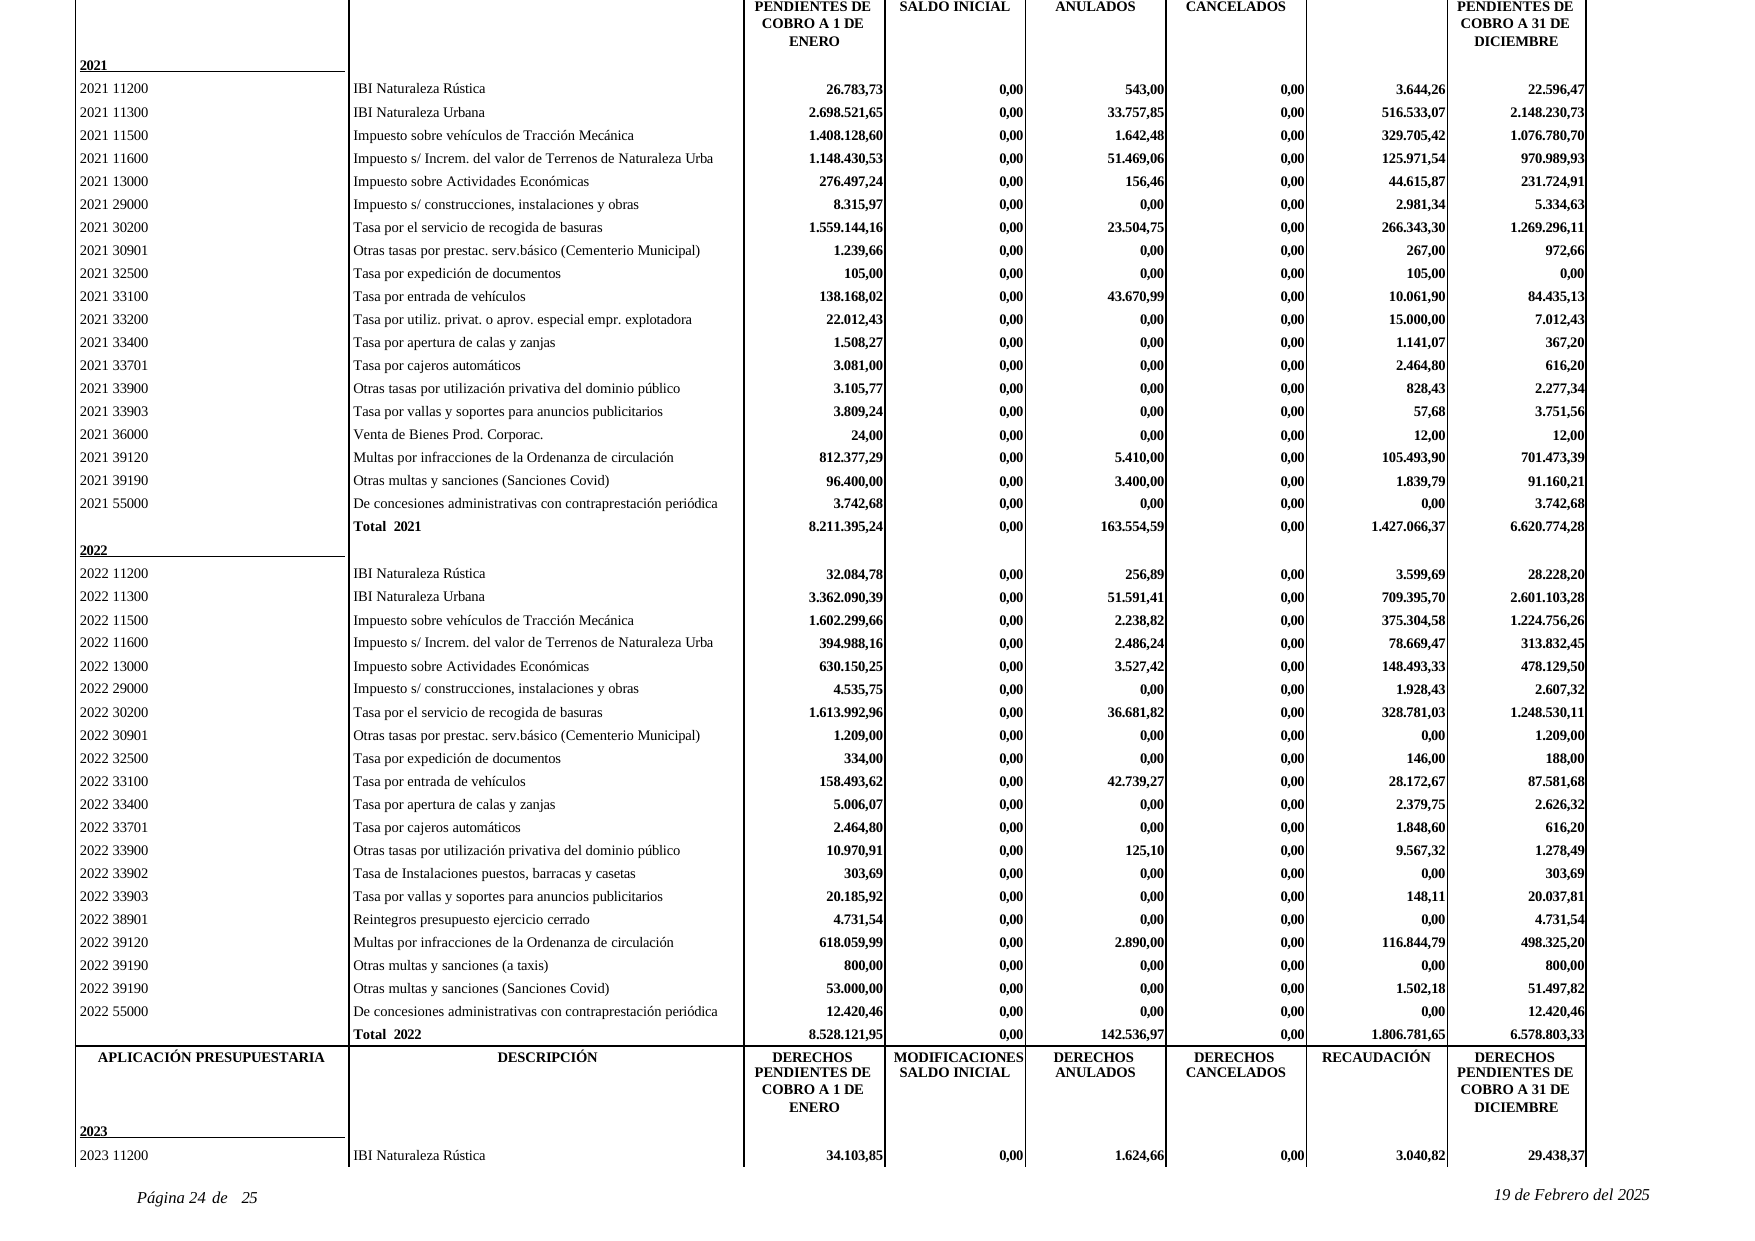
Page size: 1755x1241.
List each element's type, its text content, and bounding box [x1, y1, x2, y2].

table_cell 5.334,63 [1448, 193, 1585, 216]
table_cell 0,00 [1307, 862, 1447, 885]
table_cell 0,00 [1026, 377, 1165, 400]
table_cell 3.599,69 [1307, 562, 1447, 586]
table_cell [76, 17, 348, 33]
table_cell 4.731,54 [745, 908, 884, 931]
table_cell 0,00 [1167, 931, 1306, 954]
table_cell 0,00 [1167, 515, 1306, 538]
table_cell 125,10 [1026, 839, 1165, 862]
table_cell 1.278,49 [1448, 839, 1585, 862]
table_cell 1.502,18 [1307, 977, 1447, 1000]
table_cell 2.148.230,73 [1448, 101, 1585, 124]
table_cell 0,00 [886, 770, 1025, 793]
table_cell 2022 39190 [76, 977, 348, 1000]
table_cell 0,00 [1307, 724, 1447, 747]
table_cell Tasa por el servicio de recogida de basuras [350, 216, 743, 239]
table_cell 970.989,93 [1448, 147, 1585, 170]
table_cell 2021 33701 [76, 354, 348, 377]
table_cell 26.783,73 [745, 77, 884, 101]
table_cell [1307, 1083, 1447, 1100]
table_cell 1.806.781,65 [1307, 1024, 1447, 1045]
table_cell 2021 39190 [76, 469, 348, 492]
table_cell Impuesto s/ Increm. del valor de Terrenos de Naturaleza Urba [350, 632, 743, 655]
table_cell 972,66 [1448, 239, 1585, 262]
table_cell 2021 11300 [76, 101, 348, 124]
table_cell 0,00 [1026, 724, 1165, 747]
table_cell [350, 0, 743, 17]
table_cell 329.705,42 [1307, 124, 1447, 147]
table_cell Multas por infracciones de la Ordenanza de circulación [350, 931, 743, 954]
table_cell 2022 11600 [76, 632, 348, 655]
table_cell 1.408.128,60 [745, 124, 884, 147]
table_cell 2.486,24 [1026, 632, 1165, 655]
table_cell COBRO A 31 DE [1448, 17, 1585, 33]
table_cell PENDIENTES DE [745, 1066, 884, 1083]
table_cell 29.438,37 [1448, 1143, 1585, 1167]
table_cell 1.613.992,96 [745, 701, 884, 724]
table_cell 2.464,80 [1307, 354, 1447, 377]
table_cell 2022 [76, 539, 348, 562]
table_cell CANCELADOS [1167, 1066, 1306, 1083]
table_cell 0,00 [1026, 954, 1165, 977]
table_cell 163.554,59 [1026, 515, 1165, 538]
table_cell 616,20 [1448, 816, 1585, 839]
table_cell 543,00 [1026, 77, 1165, 101]
table_cell 42.739,27 [1026, 770, 1165, 793]
table_cell 0,00 [1167, 124, 1306, 147]
table_cell 0,00 [1167, 308, 1306, 331]
table_cell [1026, 54, 1165, 77]
table_cell 0,00 [1167, 400, 1306, 423]
table_cell Tasa por apertura de calas y zanjas [350, 331, 743, 354]
table_cell 6.620.774,28 [1448, 515, 1585, 538]
table_cell 0,00 [886, 239, 1025, 262]
table_cell Tasa por expedición de documentos [350, 262, 743, 285]
table_cell 158.493,62 [745, 770, 884, 793]
table_cell 5.006,07 [745, 793, 884, 816]
table_cell 0,00 [886, 377, 1025, 400]
table_cell 334,00 [745, 747, 884, 770]
table_cell 2.890,00 [1026, 931, 1165, 954]
table_cell [1026, 539, 1165, 562]
table_cell [886, 1100, 1025, 1120]
table_cell 28.228,20 [1448, 562, 1585, 586]
table_cell 2023 11200 [76, 1143, 348, 1167]
table_cell 3.362.090,39 [745, 586, 884, 609]
table_cell 0,00 [1167, 469, 1306, 492]
table_cell [886, 54, 1025, 77]
table_cell 1.141,07 [1307, 331, 1447, 354]
table_header DERECHOS [1448, 1047, 1585, 1066]
table_cell 0,00 [1167, 701, 1306, 724]
table_cell 0,00 [1167, 1024, 1306, 1045]
table_cell 516.533,07 [1307, 101, 1447, 124]
table_cell 0,00 [886, 170, 1025, 193]
table_cell 0,00 [886, 193, 1025, 216]
table_cell 0,00 [1167, 262, 1306, 285]
table_cell 2022 33701 [76, 816, 348, 839]
table_cell 4.731,54 [1448, 908, 1585, 931]
table_cell 146,00 [1307, 747, 1447, 770]
table_cell IBI Naturaleza Rústica [350, 77, 743, 101]
table_cell 0,00 [1167, 562, 1306, 586]
table_cell 2022 55000 [76, 1000, 348, 1023]
table_cell 34.103,85 [745, 1143, 884, 1167]
table_cell 828,43 [1307, 377, 1447, 400]
table_cell 0,00 [1167, 170, 1306, 193]
table_cell 3.527,42 [1026, 655, 1165, 678]
table_header DERECHOS [1167, 1047, 1306, 1066]
table_cell [1026, 1083, 1165, 1100]
table_cell 142.536,97 [1026, 1024, 1165, 1045]
table_cell 2.379,75 [1307, 793, 1447, 816]
table_cell 8.528.121,95 [745, 1024, 884, 1045]
table_cell 0,00 [1167, 609, 1306, 632]
table_cell [1448, 54, 1585, 77]
table_cell 0,00 [886, 724, 1025, 747]
table_cell 2021 30200 [76, 216, 348, 239]
table_cell [350, 1100, 743, 1120]
table_cell 0,00 [886, 354, 1025, 377]
table_cell 0,00 [1026, 331, 1165, 354]
table_cell 0,00 [1448, 262, 1585, 285]
table_cell 313.832,45 [1448, 632, 1585, 655]
table_cell 7.012,43 [1448, 308, 1585, 331]
table_cell 616,20 [1448, 354, 1585, 377]
table_cell 0,00 [1026, 885, 1165, 908]
table_cell 57,68 [1307, 400, 1447, 423]
table_cell 8.211.395,24 [745, 515, 884, 538]
table_cell 0,00 [1026, 977, 1165, 1000]
table_cell 8.315,97 [745, 193, 884, 216]
table_cell 2021 30901 [76, 239, 348, 262]
table_cell 0,00 [1167, 354, 1306, 377]
table_cell [76, 1024, 348, 1045]
table_cell 1.248.530,11 [1448, 701, 1585, 724]
table_cell Venta de Bienes Prod. Corporac. [350, 423, 743, 446]
table_cell Tasa por utiliz. privat. o aprov. especial empr. explotadora [350, 308, 743, 331]
table_cell [350, 17, 743, 33]
table_cell 32.084,78 [745, 562, 884, 586]
table_cell 84.435,13 [1448, 285, 1585, 308]
table_cell [1307, 1100, 1447, 1120]
table_cell 0,00 [886, 469, 1025, 492]
table_cell 267,00 [1307, 239, 1447, 262]
table_cell 87.581,68 [1448, 770, 1585, 793]
table_cell 0,00 [1026, 423, 1165, 446]
table_cell 0,00 [1026, 354, 1165, 377]
table_cell 0,00 [1167, 193, 1306, 216]
table_cell 0,00 [886, 147, 1025, 170]
table_cell [1307, 0, 1447, 17]
table_cell 2021 33200 [76, 308, 348, 331]
table_cell [350, 539, 743, 562]
table_cell 0,00 [1026, 239, 1165, 262]
table_cell 0,00 [1167, 770, 1306, 793]
table_cell Total 2022 [350, 1024, 743, 1045]
table_cell 0,00 [1167, 285, 1306, 308]
table_cell 2.981,34 [1307, 193, 1447, 216]
table_cell 0,00 [886, 839, 1025, 862]
table_cell Impuesto sobre Actividades Económicas [350, 655, 743, 678]
table_cell 1.148.430,53 [745, 147, 884, 170]
table_cell 0,00 [1167, 839, 1306, 862]
table_cell 2021 32500 [76, 262, 348, 285]
table_cell 1.642,48 [1026, 124, 1165, 147]
table_cell 0,00 [1307, 492, 1447, 515]
table_cell COBRO A 1 DE [745, 1083, 884, 1100]
table_cell 5.410,00 [1026, 446, 1165, 469]
table_cell 1.239,66 [745, 239, 884, 262]
table_cell DICIEMBRE [1448, 34, 1585, 53]
table_cell 2021 33900 [76, 377, 348, 400]
table_cell 0,00 [886, 515, 1025, 538]
table_cell 116.844,79 [1307, 931, 1447, 954]
table_cell SALDO INICIAL [886, 1066, 1025, 1083]
table_cell [1307, 54, 1447, 77]
table_cell 0,00 [886, 908, 1025, 931]
table_cell 2.626,32 [1448, 793, 1585, 816]
table_cell 0,00 [1167, 216, 1306, 239]
table_cell 0,00 [886, 216, 1025, 239]
table_cell 2021 36000 [76, 423, 348, 446]
table_cell [1307, 34, 1447, 53]
table_cell 22.596,47 [1448, 77, 1585, 101]
table_cell 303,69 [745, 862, 884, 885]
table_cell 3.400,00 [1026, 469, 1165, 492]
table_cell 36.681,82 [1026, 701, 1165, 724]
table_cell 618.059,99 [745, 931, 884, 954]
table_cell Impuesto sobre vehículos de Tracción Mecánica [350, 609, 743, 632]
table_cell 0,00 [1307, 954, 1447, 977]
table_cell DICIEMBRE [1448, 1100, 1585, 1120]
table_cell [1026, 1100, 1165, 1120]
table_cell 10.970,91 [745, 839, 884, 862]
table_cell 51.497,82 [1448, 977, 1585, 1000]
table_cell 2022 32500 [76, 747, 348, 770]
table_cell 0,00 [1167, 632, 1306, 655]
table_cell 0,00 [1026, 747, 1165, 770]
table_cell Impuesto s/ Increm. del valor de Terrenos de Naturaleza Urba [350, 147, 743, 170]
table_cell 2022 30901 [76, 724, 348, 747]
table_cell 0,00 [1167, 954, 1306, 977]
table_cell 2021 33903 [76, 400, 348, 423]
table_cell 0,00 [1167, 423, 1306, 446]
table_cell [350, 1120, 743, 1143]
table_cell 0,00 [1167, 1143, 1306, 1167]
table_cell 0,00 [1167, 446, 1306, 469]
table_cell 0,00 [1026, 816, 1165, 839]
table_cell PENDIENTES DE [1448, 1066, 1585, 1083]
table_cell Tasa por expedición de documentos [350, 747, 743, 770]
table_cell 0,00 [886, 1000, 1025, 1023]
table_cell 328.781,03 [1307, 701, 1447, 724]
table_cell 0,00 [886, 977, 1025, 1000]
table_cell [350, 1083, 743, 1100]
table_cell 0,00 [886, 101, 1025, 124]
table_cell 2.601.103,28 [1448, 586, 1585, 609]
table_cell 2022 33903 [76, 885, 348, 908]
table_cell Total 2021 [350, 515, 743, 538]
table_cell [1167, 17, 1306, 33]
table_cell 4.535,75 [745, 678, 884, 701]
table_cell 2021 [76, 54, 348, 77]
table_cell 2022 13000 [76, 655, 348, 678]
table_cell 51.469,06 [1026, 147, 1165, 170]
table_cell 44.615,87 [1307, 170, 1447, 193]
table_cell [1026, 17, 1165, 33]
table_cell 2.238,82 [1026, 609, 1165, 632]
table_cell 0,00 [1167, 678, 1306, 701]
table_cell 156,46 [1026, 170, 1165, 193]
table_cell 0,00 [886, 609, 1025, 632]
table_cell [886, 539, 1025, 562]
table_cell 0,00 [886, 862, 1025, 885]
table_cell 0,00 [1307, 1000, 1447, 1023]
table_cell [745, 54, 884, 77]
table_cell IBI Naturaleza Rústica [350, 562, 743, 586]
table_cell 0,00 [1026, 1000, 1165, 1023]
table_cell 43.670,99 [1026, 285, 1165, 308]
table_cell Otras tasas por utilización privativa del dominio público [350, 839, 743, 862]
table_cell 2022 11200 [76, 562, 348, 586]
table_cell 478.129,50 [1448, 655, 1585, 678]
table_cell ANULADOS [1026, 1066, 1165, 1083]
table_cell [1448, 1120, 1585, 1143]
table_cell 0,00 [1167, 977, 1306, 1000]
table_cell 0,00 [1167, 655, 1306, 678]
table_cell 0,00 [1026, 678, 1165, 701]
table_header RECAUDACIÓN [1307, 1047, 1447, 1066]
table_cell 0,00 [886, 678, 1025, 701]
table_cell 2021 39120 [76, 446, 348, 469]
table_cell 800,00 [745, 954, 884, 977]
table_cell 1.427.066,37 [1307, 515, 1447, 538]
table_cell 2022 33900 [76, 839, 348, 862]
table_header APLICACIÓN PRESUPUESTARIA [76, 1047, 348, 1066]
table_header DERECHOS [745, 1047, 884, 1066]
table_cell 2021 33400 [76, 331, 348, 354]
table_cell 0,00 [1167, 147, 1306, 170]
table_cell Tasa de Instalaciones puestos, barracas y casetas [350, 862, 743, 885]
table_cell 0,00 [1167, 885, 1306, 908]
table_cell COBRO A 1 DE [745, 17, 884, 33]
table_cell 3.809,24 [745, 400, 884, 423]
table_cell [76, 1100, 348, 1120]
table_cell [1026, 34, 1165, 53]
table_cell 3.742,68 [1448, 492, 1585, 515]
table_cell [76, 0, 348, 17]
table_cell 12,00 [1448, 423, 1585, 446]
table_cell 630.150,25 [745, 655, 884, 678]
table_cell 3.742,68 [745, 492, 884, 515]
table_cell Impuesto sobre vehículos de Tracción Mecánica [350, 124, 743, 147]
table_cell 0,00 [886, 285, 1025, 308]
table_cell 2022 39190 [76, 954, 348, 977]
table_cell 2021 11600 [76, 147, 348, 170]
table_cell [1167, 54, 1306, 77]
table_cell Tasa por entrada de vehículos [350, 770, 743, 793]
table_header DERECHOS [1026, 1047, 1165, 1066]
table_cell 2022 33400 [76, 793, 348, 816]
table_cell [1167, 1120, 1306, 1143]
table_cell Otras tasas por prestac. serv.básico (Cementerio Municipal) [350, 724, 743, 747]
table_cell [886, 17, 1025, 33]
table_cell 0,00 [1026, 492, 1165, 515]
table_cell 0,00 [886, 954, 1025, 977]
table_cell 2.464,80 [745, 816, 884, 839]
table_cell 12.420,46 [1448, 1000, 1585, 1023]
table_cell 0,00 [886, 655, 1025, 678]
table_cell 1.602.299,66 [745, 609, 884, 632]
table_cell 1.209,00 [745, 724, 884, 747]
table_cell 0,00 [886, 400, 1025, 423]
table_cell 0,00 [1167, 239, 1306, 262]
table_cell 0,00 [886, 632, 1025, 655]
table_cell 3.040,82 [1307, 1143, 1447, 1167]
table_cell 2023 [76, 1120, 348, 1143]
table_cell SALDO INICIAL [886, 0, 1025, 17]
table_cell Tasa por el servicio de recogida de basuras [350, 701, 743, 724]
table_cell 0,00 [1026, 908, 1165, 931]
table_cell IBI Naturaleza Rústica [350, 1143, 743, 1167]
table_cell 20.037,81 [1448, 885, 1585, 908]
table_cell 256,89 [1026, 562, 1165, 586]
table_cell 1.224.756,26 [1448, 609, 1585, 632]
table_cell 105.493,90 [1307, 446, 1447, 469]
table_cell 0,00 [886, 492, 1025, 515]
table_cell 1.559.144,16 [745, 216, 884, 239]
table_cell De concesiones administrativas con contraprestación periódica [350, 492, 743, 515]
table_cell 1.848,60 [1307, 816, 1447, 839]
table_cell 0,00 [1167, 724, 1306, 747]
table_cell Tasa por vallas y soportes para anuncios publicitarios [350, 400, 743, 423]
table_cell 3.105,77 [745, 377, 884, 400]
table_cell 3.081,00 [745, 354, 884, 377]
table_cell Tasa por cajeros automáticos [350, 354, 743, 377]
table_cell 0,00 [886, 1143, 1025, 1167]
table_cell [1167, 34, 1306, 53]
table_cell 0,00 [886, 308, 1025, 331]
table_cell Impuesto sobre Actividades Económicas [350, 170, 743, 193]
table_cell 91.160,21 [1448, 469, 1585, 492]
table_cell Impuesto s/ construcciones, instalaciones y obras [350, 678, 743, 701]
table_cell ENERO [745, 34, 884, 53]
table_cell 0,00 [1167, 377, 1306, 400]
table_cell 2021 11500 [76, 124, 348, 147]
table_cell 0,00 [1167, 908, 1306, 931]
table_cell 2022 33902 [76, 862, 348, 885]
table_cell [350, 34, 743, 53]
table_cell 9.567,32 [1307, 839, 1447, 862]
table_cell 0,00 [1307, 908, 1447, 931]
table_cell 812.377,29 [745, 446, 884, 469]
table_cell 2021 33100 [76, 285, 348, 308]
table_cell 2021 11200 [76, 77, 348, 101]
table_cell [1307, 1066, 1447, 1083]
table_cell 148,11 [1307, 885, 1447, 908]
table_cell 33.757,85 [1026, 101, 1165, 124]
table_cell 0,00 [886, 124, 1025, 147]
table_cell 0,00 [1026, 862, 1165, 885]
table_cell 0,00 [886, 747, 1025, 770]
table_cell 10.061,90 [1307, 285, 1447, 308]
table_cell 6.578.803,33 [1448, 1024, 1585, 1045]
table_cell [1167, 539, 1306, 562]
table_cell IBI Naturaleza Urbana [350, 101, 743, 124]
table_cell 701.473,39 [1448, 446, 1585, 469]
table_cell 105,00 [745, 262, 884, 285]
table_cell 0,00 [886, 586, 1025, 609]
table_cell 0,00 [886, 701, 1025, 724]
table_cell [886, 1083, 1025, 1100]
table_cell CANCELADOS [1167, 0, 1306, 17]
table_cell 1.269.296,11 [1448, 216, 1585, 239]
table_cell 1.209,00 [1448, 724, 1585, 747]
table_cell 96.400,00 [745, 469, 884, 492]
table_cell 2.277,34 [1448, 377, 1585, 400]
table_cell 2022 33100 [76, 770, 348, 793]
table_cell [1167, 1083, 1306, 1100]
table_cell 2021 13000 [76, 170, 348, 193]
table_cell 2022 30200 [76, 701, 348, 724]
table_cell 2022 11500 [76, 609, 348, 632]
table_header MODIFICACIONES [886, 1047, 1025, 1066]
table_cell [886, 34, 1025, 53]
table_cell 0,00 [1026, 308, 1165, 331]
table_cell 3.644,26 [1307, 77, 1447, 101]
table_cell 0,00 [886, 423, 1025, 446]
table_cell 2022 29000 [76, 678, 348, 701]
table_cell 78.669,47 [1307, 632, 1447, 655]
table_cell 0,00 [1167, 331, 1306, 354]
table_cell Otras tasas por utilización privativa del dominio público [350, 377, 743, 400]
table_cell [76, 34, 348, 53]
table_header DESCRIPCIÓN [350, 1047, 743, 1066]
table_cell 0,00 [1026, 793, 1165, 816]
table_cell 2.698.521,65 [745, 101, 884, 124]
table_cell 0,00 [886, 562, 1025, 586]
table_cell 125.971,54 [1307, 147, 1447, 170]
table_cell 24,00 [745, 423, 884, 446]
table_cell [76, 1066, 348, 1083]
table_cell 2022 11300 [76, 586, 348, 609]
table_cell 12.420,46 [745, 1000, 884, 1023]
table_cell 498.325,20 [1448, 931, 1585, 954]
table_cell 0,00 [1167, 77, 1306, 101]
table_cell Multas por infracciones de la Ordenanza de circulación [350, 446, 743, 469]
table_cell Tasa por vallas y soportes para anuncios publicitarios [350, 885, 743, 908]
table_cell 0,00 [886, 331, 1025, 354]
table_cell ENERO [745, 1100, 884, 1120]
table_cell IBI Naturaleza Urbana [350, 586, 743, 609]
table_cell 709.395,70 [1307, 586, 1447, 609]
table_cell Otras multas y sanciones (a taxis) [350, 954, 743, 977]
table_cell 0,00 [1026, 262, 1165, 285]
table_cell 51.591,41 [1026, 586, 1165, 609]
table_cell 28.172,67 [1307, 770, 1447, 793]
table_cell 375.304,58 [1307, 609, 1447, 632]
table_cell [1307, 1120, 1447, 1143]
table_cell 0,00 [1167, 586, 1306, 609]
table_cell 148.493,33 [1307, 655, 1447, 678]
table_cell 0,00 [886, 885, 1025, 908]
table_cell [76, 1083, 348, 1100]
table_cell 1.839,79 [1307, 469, 1447, 492]
table_cell 3.751,56 [1448, 400, 1585, 423]
table_cell 266.343,30 [1307, 216, 1447, 239]
table_cell [1167, 1100, 1306, 1120]
table_cell [350, 1066, 743, 1083]
table_cell 0,00 [1167, 747, 1306, 770]
table_cell [745, 539, 884, 562]
table_cell [1307, 539, 1447, 562]
table_cell [350, 54, 743, 77]
table_cell 15.000,00 [1307, 308, 1447, 331]
table_cell 0,00 [1167, 101, 1306, 124]
table_cell ANULADOS [1026, 0, 1165, 17]
table_cell 20.185,92 [745, 885, 884, 908]
table_cell 2022 39120 [76, 931, 348, 954]
table_cell 188,00 [1448, 747, 1585, 770]
table_cell De concesiones administrativas con contraprestación periódica [350, 1000, 743, 1023]
table_cell 12,00 [1307, 423, 1447, 446]
table_cell 0,00 [886, 77, 1025, 101]
table_cell PENDIENTES DE [1448, 0, 1585, 17]
table_cell Tasa por apertura de calas y zanjas [350, 793, 743, 816]
table_cell 0,00 [886, 793, 1025, 816]
table_cell 0,00 [886, 816, 1025, 839]
table_cell [745, 1120, 884, 1143]
table_cell 1.624,66 [1026, 1143, 1165, 1167]
table_cell Otras multas y sanciones (Sanciones Covid) [350, 469, 743, 492]
table_cell 0,00 [886, 262, 1025, 285]
table_cell 22.012,43 [745, 308, 884, 331]
table_cell 0,00 [1026, 400, 1165, 423]
table_cell 2021 55000 [76, 492, 348, 515]
table_cell 0,00 [886, 446, 1025, 469]
table_cell 231.724,91 [1448, 170, 1585, 193]
table_cell 0,00 [1167, 862, 1306, 885]
table_cell 138.168,02 [745, 285, 884, 308]
table_cell Tasa por cajeros automáticos [350, 816, 743, 839]
table_cell 0,00 [1167, 1000, 1306, 1023]
table_cell PENDIENTES DE [745, 0, 884, 17]
table_cell 1.508,27 [745, 331, 884, 354]
table_cell 394.988,16 [745, 632, 884, 655]
table_cell 2022 38901 [76, 908, 348, 931]
table_cell [1448, 539, 1585, 562]
table_cell Otras multas y sanciones (Sanciones Covid) [350, 977, 743, 1000]
table_cell Tasa por entrada de vehículos [350, 285, 743, 308]
table_cell COBRO A 31 DE [1448, 1083, 1585, 1100]
table_cell 1.076.780,70 [1448, 124, 1585, 147]
table_cell Reintegros presupuesto ejercicio cerrado [350, 908, 743, 931]
table_cell [76, 515, 348, 538]
table_cell 0,00 [886, 1024, 1025, 1045]
table_cell Impuesto s/ construcciones, instalaciones y obras [350, 193, 743, 216]
table_cell [1026, 1120, 1165, 1143]
table_cell 105,00 [1307, 262, 1447, 285]
table_cell 0,00 [1167, 492, 1306, 515]
table_cell 23.504,75 [1026, 216, 1165, 239]
table_cell 367,20 [1448, 331, 1585, 354]
table_cell [1307, 17, 1447, 33]
table_cell 0,00 [886, 931, 1025, 954]
table_cell 303,69 [1448, 862, 1585, 885]
table_cell Otras tasas por prestac. serv.básico (Cementerio Municipal) [350, 239, 743, 262]
table_cell [886, 1120, 1025, 1143]
table_cell 800,00 [1448, 954, 1585, 977]
table_cell 276.497,24 [745, 170, 884, 193]
table_cell 1.928,43 [1307, 678, 1447, 701]
table_cell 2.607,32 [1448, 678, 1585, 701]
table_cell 0,00 [1167, 816, 1306, 839]
table_cell 0,00 [1167, 793, 1306, 816]
table_cell 53.000,00 [745, 977, 884, 1000]
table_cell 2021 29000 [76, 193, 348, 216]
table_cell 0,00 [1026, 193, 1165, 216]
